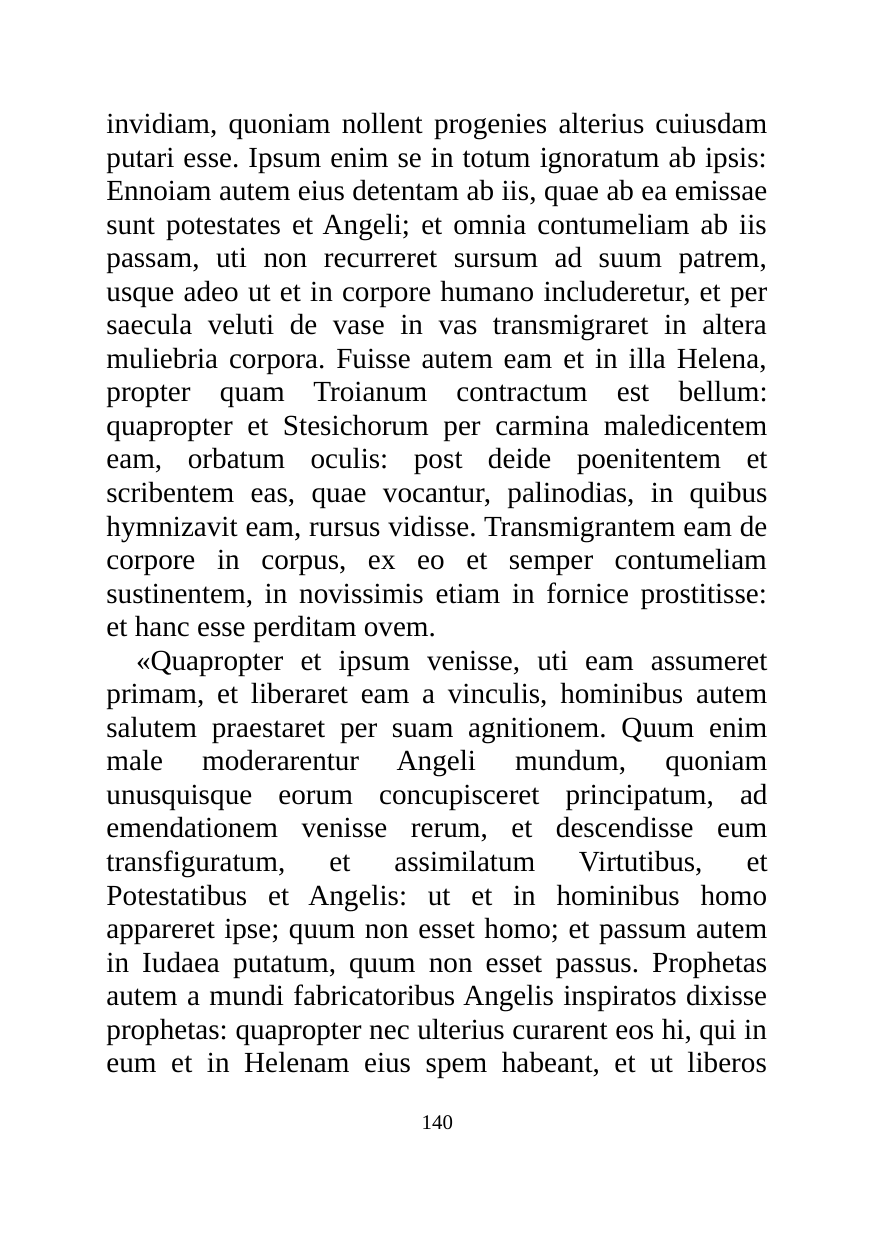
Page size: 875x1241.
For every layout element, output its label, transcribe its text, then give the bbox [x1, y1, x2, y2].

text «Quapropter et ipsum venisse, uti eam assumeret primam, et liberaret eam a vinculis, hominibus autem salutem praestaret per suam agnitionem. Quum enim male moderarentur Angeli mundum, quoniam unusquisque eorum concupisceret principatum, ad emendationem venisse rerum, et descendisse eum transfiguratum, et assimilatum Virtutibus, et Potestatibus et Angelis: ut et in hominibus homo appareret ipse; quum non esset homo; et passum autem in Iudaea putatum, quum non esset passus. Prophetas autem a mundi fabricatoribus Angelis inspiratos dixisse prophetas: quapropter nec ulterius curarent eos hi, qui in eum et in Helenam eius spem habeant, et ut liberos [106, 643, 768, 1079]
text invidiam, quoniam nollent progenies alterius cuiusdam putari esse. Ipsum enim se in totum ignoratum ab ipsis: Ennoiam autem eius detentam ab iis, quae ab ea emissae sunt potestates et Angeli; et omnia contumeliam ab iis passam, uti non recurreret sursum ad suum patrem, usque adeo ut et in corpore humano includeretur, et per saecula veluti de vase in vas transmigraret in altera muliebria corpora. Fuisse autem eam et in illa Helena, propter quam Troianum contractum est bellum: quapropter et Stesichorum per carmina maledicentem eam, orbatum oculis: post deide poenitentem et scribentem eas, quae vocantur, palinodias, in quibus hymnizavit eam, rursus vidisse. Transmigrantem eam de corpore in corpus, ex eo et semper contumeliam sustinentem, in novissimis etiam in fornice prostitisse: et hanc esse perditam ovem. [106, 106, 768, 643]
